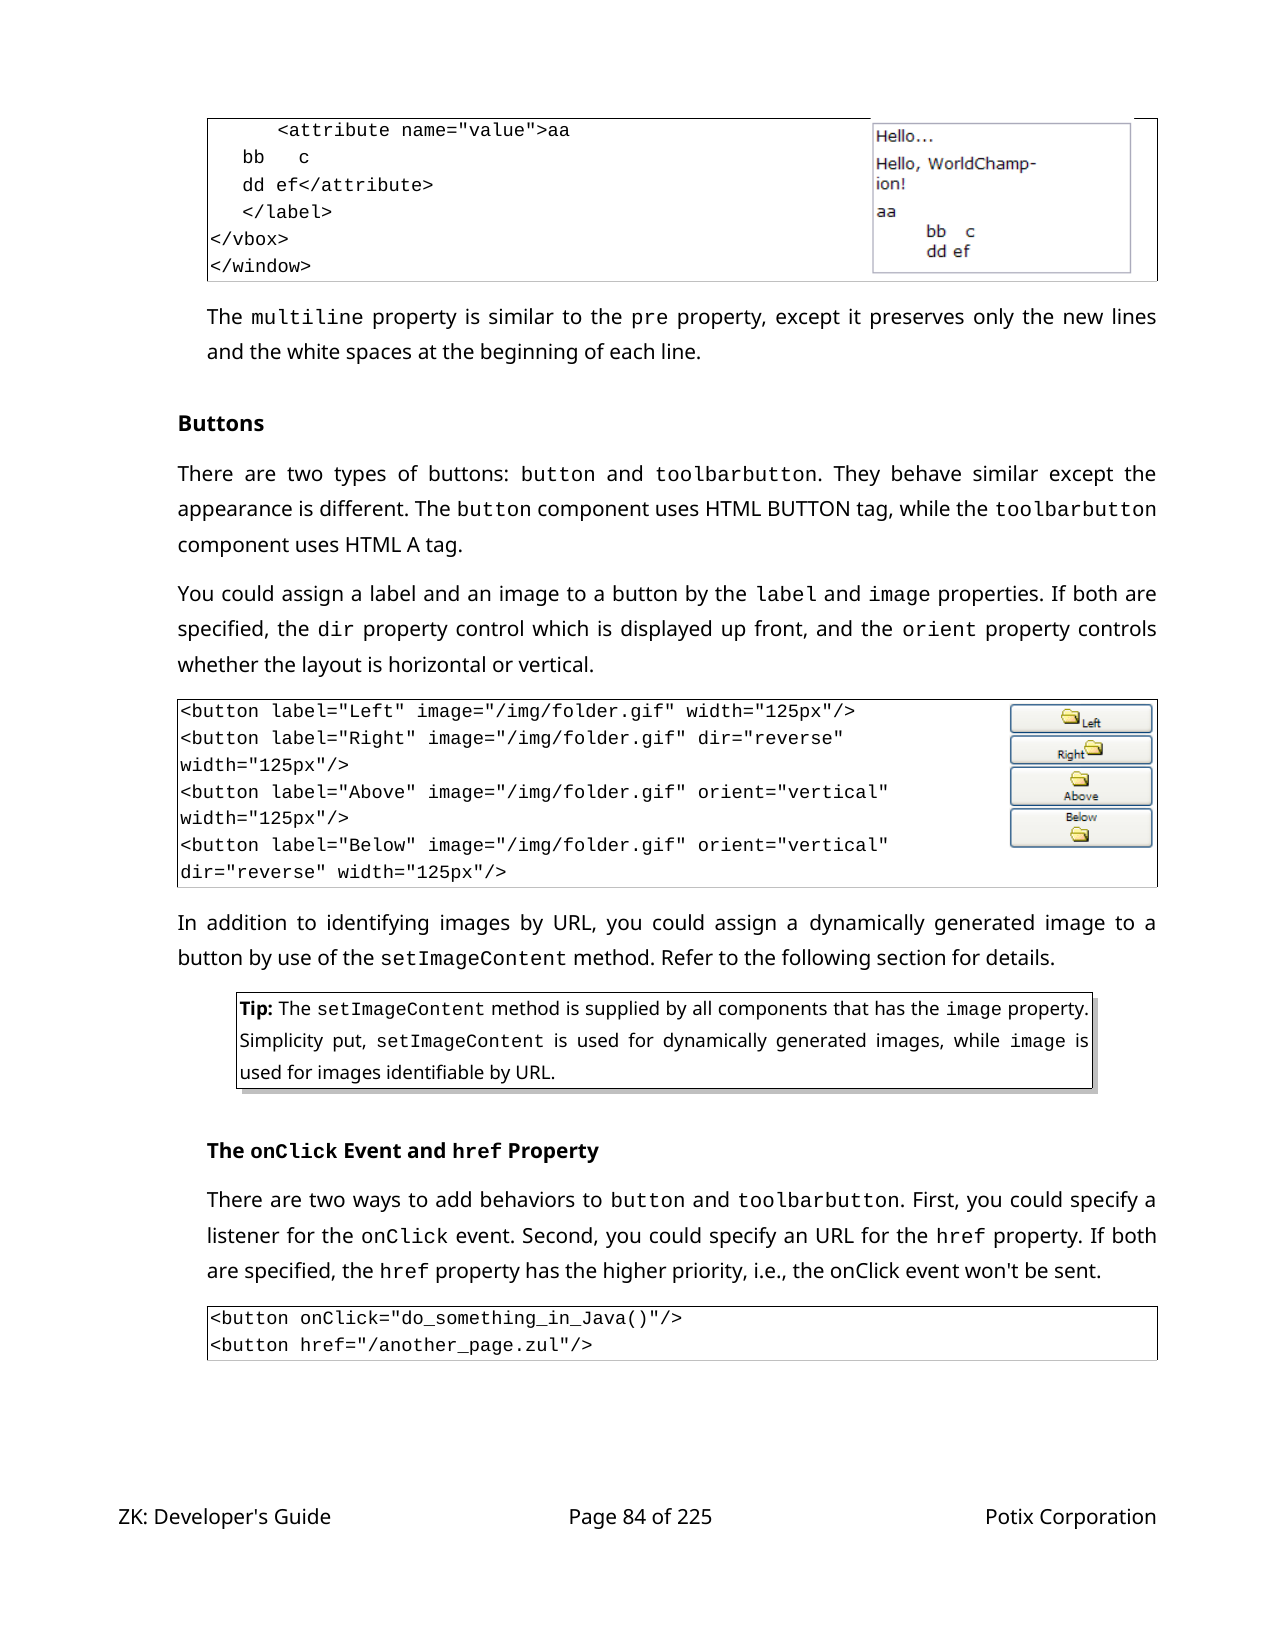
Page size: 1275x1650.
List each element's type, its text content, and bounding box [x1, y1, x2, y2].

text In addition to identifying images by URL, you could assign a dynamically generated image to a button by use of the setImageContent method. Refer to the following section for details. [177, 908, 1157, 972]
picture [1008, 702, 1156, 850]
text <button href="/another_page.zul"/> [208, 1333, 1157, 1360]
text [1135, 145, 1157, 169]
text <button label="Above" image="/img/folder.gif" orient="vertical" width="125px"/> [178, 779, 1008, 830]
text There are two ways to add behaviors to button and toolbarbutton. First, you could specify a listener for the onClick event. Second, you could specify an URL for the href property. If both are specified, the href property has the higher priority, i.e., the onClick event won't be sent. [207, 1186, 1157, 1285]
subtitle The onClick Event and href Property [207, 1136, 1157, 1165]
text The multiline property is similar to the pre property, except it preserves only the new lines and the white spaces at the beginning of each line. [207, 302, 1157, 366]
text <button onClick="do_something_in_Java()"/> [208, 1307, 1157, 1330]
text [1135, 227, 1157, 251]
text You could assign a label and an image to a button by the label and image properties. If both are specified, the dir property control which is displayed up front, and the orient property controls whether the layout is horizontal or vertical. [177, 579, 1157, 678]
subtitle Buttons [177, 408, 1157, 438]
text [1135, 172, 1157, 197]
text [1135, 200, 1157, 224]
text There are two types of buttons: button and toolbarbutton. They behave similar except the appearance is different. The button component uses HTML BUTTON tag, while the toolbarbutton component uses HTML A tag. [177, 459, 1157, 558]
text </label> [208, 200, 870, 224]
text <button label="Left" image="/img/folder.gif" width="125px"/> [178, 700, 1157, 723]
text dd ef</attribute> [208, 172, 870, 197]
text <button label="Below" image="/img/folder.gif" orient="vertical" dir="reverse" width="125px"/> [178, 833, 1157, 887]
text </window> [208, 254, 1157, 281]
text Tip: The setImageContent method is supplied by all components that has the image property. Simplicity put, setImageContent is used for dynamically generated images, while image is used for images identifiable by URL. [237, 993, 1092, 1088]
text <attribute name="value">aa [208, 119, 870, 142]
text bb c [208, 145, 870, 169]
text </vbox> [208, 227, 870, 251]
text <button label="Right" image="/img/folder.gif" dir="reverse" width="125px"/> [178, 726, 1008, 777]
picture [870, 118, 1135, 276]
